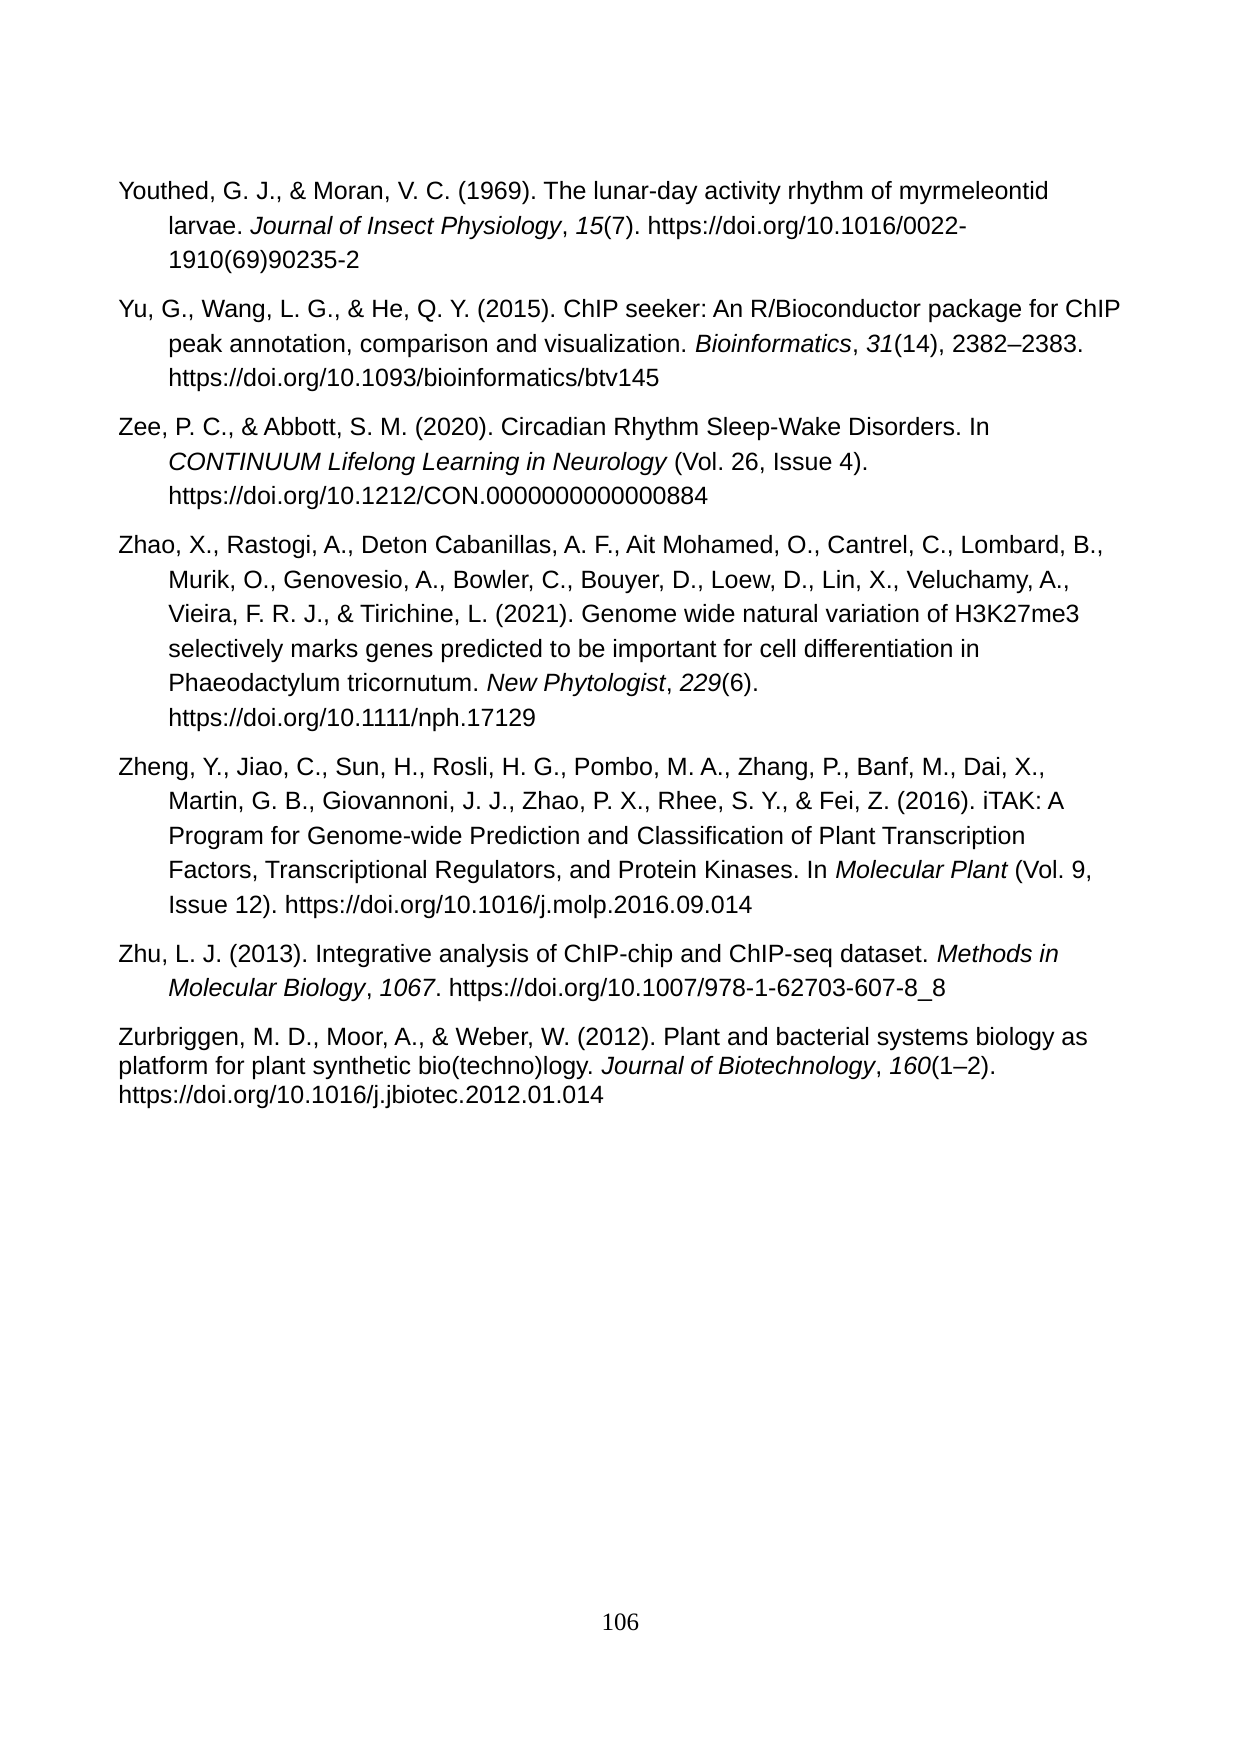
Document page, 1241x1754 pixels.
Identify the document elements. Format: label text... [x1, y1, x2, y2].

text Zheng, Y., Jiao, C., Sun, H., Rosli, H. G., Pombo, M. A., Zhang, P., Banf, M., Dai, X., Martin, G. B., Giovannoni, J. J., Zhao, P. X., Rhee, S. Y., & Fei, Z. (2016). iTAK: A Program for Genome-wide Prediction and Classification of Plant Transcription Factors, Transcriptional Regulators, and Protein Kinases. In Molecular Plant (Vol. 9, Issue 12). https://doi.org/10.1016/j.molp.2016.09.014 [118, 752, 1122, 918]
text Zhu, L. J. (2013). Integrative analysis of ChIP-chip and ChIP-seq dataset. Methods in Molecular Biology, 1067. https://doi.org/10.1007/978-1-62703-607-8_8 [118, 939, 1122, 1002]
text Youthed, G. J., & Moran, V. C. (1969). The lunar-day activity rhythm of myrmeleontid larvae. Journal of Insect Physiology, 15(7). https://doi.org/10.1016/0022-1910(69)90235-2 [118, 176, 1122, 274]
text Yu, G., Wang, L. G., & He, Q. Y. (2015). ChIP seeker: An R/Bioconductor package for ChIP peak annotation, comparison and visualization. Bioinformatics, 31(14), 2382–2383. https://doi.org/10.1093/bioinformatics/btv145 [118, 294, 1122, 392]
text Zee, P. C., & Abbott, S. M. (2020). Circadian Rhythm Sleep-Wake Disorders. In CONTINUUM Lifelong Learning in Neurology (Vol. 26, Issue 4). https://doi.org/10.1212/CON.0000000000000884 [118, 412, 1122, 510]
text Zhao, X., Rastogi, A., Deton Cabanillas, A. F., Ait Mohamed, O., Cantrel, C., Lombard, B., Murik, O., Genovesio, A., Bowler, C., Bouyer, D., Loew, D., Lin, X., Veluchamy, A., Vieira, F. R. J., & Tirichine, L. (2021). Genome wide natural variation of H3K27me3 selectively marks genes predicted to be important for cell differentiation in Phaeodactylum tricornutum. New Phytologist, 229(6). https://doi.org/10.1111/nph.17129 [118, 530, 1122, 732]
text Zurbriggen, M. D., Moor, A., & Weber, W. (2012). Plant and bacterial systems biology as platform for plant synthetic bio(techno)logy. Journal of Biotechnology, 160(1–2). https://doi.org/10.1016/j.jbiotec.2012.01.014 [118, 1022, 1122, 1109]
